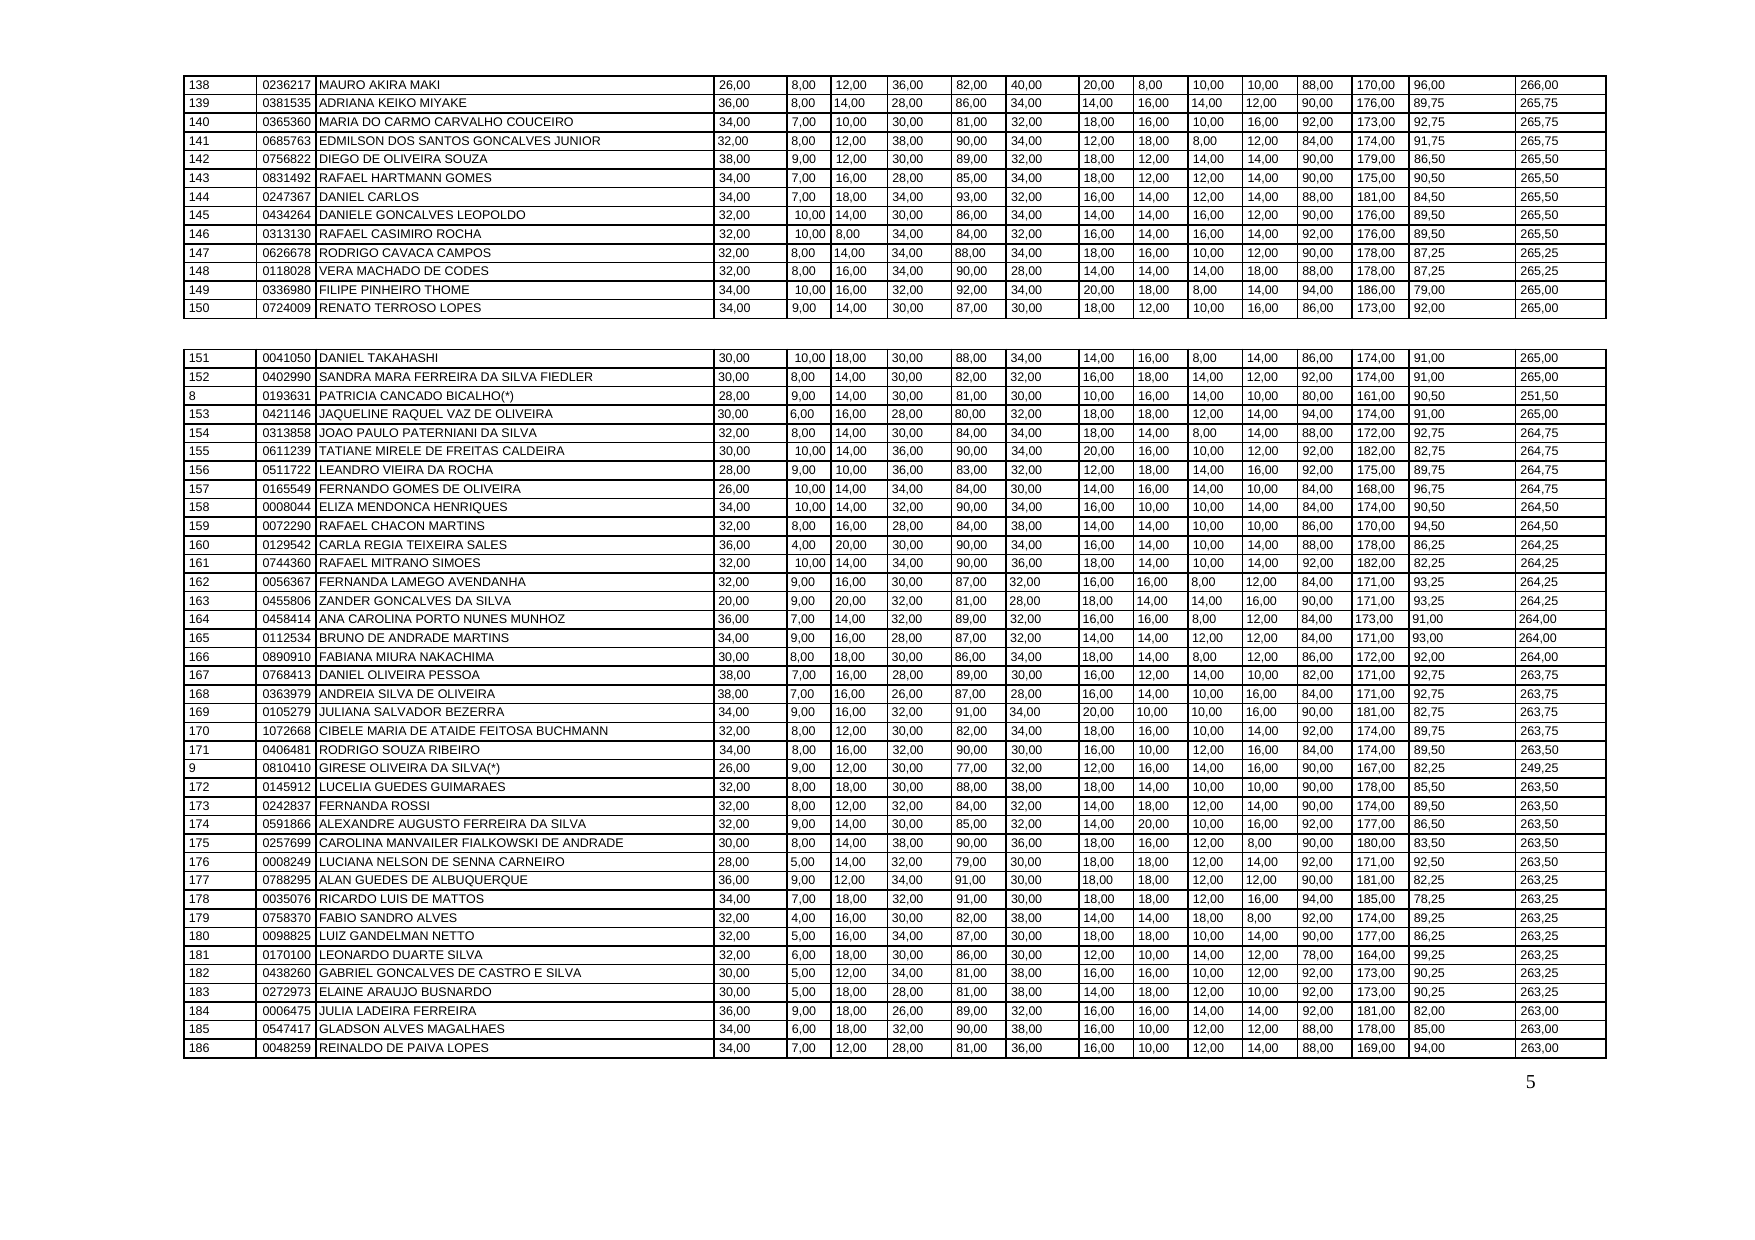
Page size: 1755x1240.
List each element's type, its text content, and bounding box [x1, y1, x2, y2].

table_cell LUCIANA NELSON DE SENNA CARNEIRO [317, 853, 713, 871]
table_cell 14,00 [832, 481, 887, 498]
table_cell 91,00 [952, 704, 1005, 721]
table_cell 0056367 [257, 574, 315, 591]
table_cell 173,00 [1353, 611, 1408, 628]
table_cell 30,00 [888, 207, 951, 224]
table_cell 92,75 [1410, 686, 1515, 703]
table_cell 34,00 [715, 630, 786, 647]
table_cell 34,00 [715, 282, 786, 299]
table_cell 28,00 [888, 984, 951, 1001]
table_cell 264,50 [1516, 499, 1605, 516]
table_cell 186,00 [1353, 282, 1408, 299]
table_cell 16,00 [1134, 443, 1187, 460]
table_cell 94,00 [1298, 406, 1351, 423]
table_cell 16,00 [832, 686, 887, 703]
table_cell 14,00 [832, 300, 887, 317]
table_cell 26,00 [888, 686, 951, 703]
table_cell 92,00 [1298, 114, 1351, 131]
table_cell 99,25 [1410, 947, 1515, 964]
table_cell 28,00 [715, 387, 786, 404]
table_cell 172,00 [1353, 648, 1408, 665]
table_cell 16,00 [1080, 667, 1133, 684]
table_cell 179 [185, 910, 255, 926]
table_cell 8,00 [788, 835, 830, 852]
table_cell 0458414 [257, 611, 315, 628]
table_cell 34,00 [715, 188, 786, 206]
table_cell 0438260 [257, 965, 315, 982]
table_cell 185,00 [1353, 891, 1408, 908]
table_cell 174,00 [1353, 798, 1408, 814]
table_cell 8,00 [1134, 77, 1187, 94]
table_cell 16,00 [1134, 95, 1187, 112]
table_cell 34,00 [1007, 95, 1078, 112]
table_cell 30,00 [1007, 387, 1078, 404]
table_cell 82,00 [952, 77, 1005, 94]
table_cell 249,25 [1516, 760, 1605, 777]
table_cell 9,00 [788, 462, 830, 479]
table_cell 38,00 [1007, 1021, 1078, 1038]
table_cell 12,00 [1080, 947, 1133, 964]
table_cell ZANDER GONCALVES DA SILVA [317, 592, 713, 609]
table_cell 12,00 [1243, 95, 1297, 112]
table_cell 145 [185, 207, 256, 224]
table_cell 38,00 [715, 667, 786, 684]
table_cell 16,00 [1243, 816, 1297, 833]
table_cell 34,00 [888, 188, 951, 206]
table_cell 174,00 [1353, 133, 1408, 149]
table_cell 12,00 [832, 1040, 887, 1057]
table_cell 0768413 [257, 667, 315, 684]
table_cell 79,00 [1410, 282, 1515, 299]
table_cell 32,00 [715, 425, 786, 442]
table_cell 32,00 [715, 723, 786, 740]
table_cell 0402990 [257, 369, 315, 386]
table_cell 96,00 [1410, 77, 1515, 94]
table_cell 92,00 [1298, 462, 1351, 479]
table_cell 10,00 [1189, 686, 1242, 703]
table_cell 170,00 [1353, 518, 1408, 535]
table_cell 12,00 [1243, 574, 1297, 591]
table_cell 30,00 [888, 369, 951, 386]
table_cell BRUNO DE ANDRADE MARTINS [317, 630, 713, 647]
table_cell 8,00 [1189, 425, 1242, 442]
table_cell 18,00 [1189, 910, 1242, 926]
table_cell 10,00 [1243, 518, 1297, 535]
table_cell 14,00 [1189, 760, 1242, 777]
table_cell 88,00 [1298, 1040, 1351, 1057]
table_cell 30,00 [1007, 300, 1078, 317]
table_cell 265,25 [1516, 245, 1605, 261]
table_cell 36,00 [715, 95, 786, 112]
table_cell 89,00 [952, 1003, 1005, 1020]
table_cell 81,00 [952, 1040, 1005, 1057]
table_cell 263,25 [1516, 947, 1605, 964]
table_cell 34,00 [1007, 704, 1078, 721]
table_cell 264,25 [1516, 555, 1605, 572]
table_cell 32,00 [1007, 574, 1078, 591]
table_cell ANDREIA SILVA DE OLIVEIRA [317, 686, 713, 703]
table_cell 5,00 [788, 853, 830, 871]
table_cell 30,00 [715, 369, 786, 386]
table_cell 36,00 [715, 872, 786, 889]
table_cell 36,00 [715, 537, 786, 553]
table_cell 30,00 [1007, 891, 1078, 908]
table_cell 171,00 [1353, 592, 1408, 609]
table_cell 32,00 [1007, 760, 1078, 777]
table_cell 16,00 [1134, 481, 1187, 498]
table_cell 164 [185, 611, 255, 628]
table_cell 174 [185, 816, 255, 833]
table_cell 251,50 [1516, 387, 1605, 404]
table_cell 18,00 [1080, 723, 1133, 740]
table_cell 32,00 [715, 910, 786, 926]
table_cell 18,00 [1134, 133, 1187, 149]
table_cell 34,00 [1007, 537, 1078, 553]
table_cell 185 [185, 1021, 255, 1038]
table_cell 16,00 [1243, 114, 1297, 131]
table_cell 16,00 [1243, 704, 1297, 721]
table_cell 10,00 [788, 226, 830, 243]
table_cell 0006475 [257, 1003, 315, 1020]
table_cell 84,00 [1298, 481, 1351, 498]
table_cell 85,00 [1410, 1021, 1515, 1038]
table_cell 32,00 [888, 742, 951, 759]
table_cell 28,00 [888, 518, 951, 535]
table_cell 90,00 [952, 443, 1005, 460]
table_cell 0455806 [257, 592, 315, 609]
table_cell 16,00 [1134, 760, 1187, 777]
table_header DANIEL TAKAHASHI [317, 350, 713, 367]
table_cell 34,00 [715, 742, 786, 759]
table_cell 170 [185, 723, 255, 740]
table_cell 16,00 [1243, 891, 1297, 908]
table_cell 92,00 [1298, 443, 1351, 460]
table_cell 166 [185, 648, 255, 665]
table_cell 10,00 [1189, 114, 1242, 131]
table_cell 20,00 [1080, 77, 1133, 94]
table_cell 16,00 [832, 910, 887, 926]
table_cell 183 [185, 984, 255, 1001]
table_cell 14,00 [832, 499, 887, 516]
table_cell 16,00 [1134, 245, 1187, 261]
table_cell 18,00 [1134, 872, 1187, 889]
table_cell 16,00 [1080, 188, 1133, 206]
table_cell 10,00 [1134, 742, 1187, 759]
table_cell 7,00 [788, 611, 830, 628]
table_cell 32,00 [1007, 226, 1078, 243]
table_cell 153 [185, 406, 255, 423]
table_cell 83,50 [1410, 835, 1515, 852]
table_cell 84,00 [952, 425, 1005, 442]
table_cell 34,00 [888, 965, 951, 982]
table_cell RENATO TERROSO LOPES [317, 300, 713, 317]
table_cell 175,00 [1353, 462, 1408, 479]
table_cell 82,25 [1410, 555, 1515, 572]
table_cell FERNANDA ROSSI [317, 798, 713, 814]
table_cell 92,00 [1410, 300, 1515, 317]
table_cell 144 [185, 188, 256, 206]
table_cell 16,00 [1080, 226, 1133, 243]
table_cell 10,00 [1134, 1040, 1187, 1057]
table_cell PATRICIA CANCADO BICALHO(*) [317, 387, 713, 404]
table_cell 16,00 [1243, 686, 1297, 703]
table_cell 16,00 [1243, 592, 1297, 609]
table_cell 12,00 [1134, 300, 1187, 317]
table_cell 157 [185, 481, 255, 498]
table_cell 34,00 [715, 1040, 786, 1057]
table_cell LUIZ GANDELMAN NETTO [317, 928, 713, 945]
table_cell 26,00 [715, 77, 786, 94]
table_cell 88,00 [1298, 425, 1351, 442]
table_cell 34,00 [715, 499, 786, 516]
table_cell 178 [185, 891, 255, 908]
table_cell 18,00 [832, 1021, 887, 1038]
table_header 151 [185, 350, 255, 367]
table_cell LEANDRO VIEIRA DA ROCHA [317, 462, 713, 479]
table_cell 176 [185, 853, 255, 871]
table_cell 10,00 [1243, 984, 1297, 1001]
table_cell 18,00 [1080, 648, 1133, 665]
table_cell 8,00 [788, 95, 830, 112]
table_cell 82,00 [952, 723, 1005, 740]
table_cell 263,25 [1516, 965, 1605, 982]
table_cell 16,00 [1189, 226, 1242, 243]
table_cell 263,75 [1516, 723, 1605, 740]
table_cell 174,00 [1353, 406, 1408, 423]
table_cell 10,00 [1080, 387, 1133, 404]
table_cell 18,00 [1080, 114, 1133, 131]
table_cell 90,25 [1410, 984, 1515, 1001]
table_cell 87,25 [1410, 245, 1515, 261]
table_cell 8,00 [1189, 133, 1242, 149]
table_cell GIRESE OLIVEIRA DA SILVA(*) [317, 760, 713, 777]
table_cell 14,00 [832, 245, 887, 261]
table_cell RAFAEL CASIMIRO ROCHA [317, 226, 713, 243]
table_cell 84,00 [1298, 133, 1351, 149]
table_cell 32,00 [715, 816, 786, 833]
table_cell 8,00 [788, 648, 830, 665]
table_cell 10,00 [832, 114, 887, 131]
table_cell 30,00 [715, 835, 786, 852]
table_cell 36,00 [1007, 1040, 1078, 1057]
table_cell 175 [185, 835, 255, 852]
table_cell 14,00 [1189, 462, 1242, 479]
table_cell 10,00 [1189, 537, 1242, 553]
table_cell 20,00 [1080, 704, 1133, 721]
table_cell 32,00 [1007, 798, 1078, 814]
table_cell 16,00 [1134, 114, 1187, 131]
table_cell 10,00 [1243, 481, 1297, 498]
table_cell 18,00 [832, 648, 887, 665]
table_cell 16,00 [1243, 300, 1297, 317]
table_cell 4,00 [788, 910, 830, 926]
table_header 91,00 [1410, 350, 1515, 367]
table_cell 14,00 [1243, 1040, 1297, 1057]
table_cell 30,00 [1007, 742, 1078, 759]
table_cell 16,00 [832, 170, 887, 187]
table_cell 8,00 [788, 133, 830, 149]
table_cell 10,00 [1189, 518, 1242, 535]
table_cell 16,00 [1080, 1021, 1133, 1038]
table_cell 34,00 [715, 704, 786, 721]
table_header 14,00 [1243, 350, 1297, 367]
table_cell 12,00 [1134, 151, 1187, 168]
table_cell 32,00 [888, 499, 951, 516]
table_cell 172,00 [1353, 425, 1408, 442]
table_cell 94,00 [1298, 891, 1351, 908]
table_cell 38,00 [1007, 779, 1078, 796]
table_cell 28,00 [1007, 592, 1078, 609]
table_cell 16,00 [1243, 760, 1297, 777]
table_cell 264,25 [1516, 574, 1605, 591]
table_cell 174,00 [1353, 369, 1408, 386]
table_cell 28,00 [888, 667, 951, 684]
table_cell 6,00 [788, 947, 830, 964]
table_cell 180,00 [1353, 835, 1408, 852]
table_cell 10,00 [788, 282, 830, 299]
table_cell 161 [185, 555, 255, 572]
table_cell JULIA LADEIRA FERREIRA [317, 1003, 713, 1020]
table_cell 10,00 [1134, 704, 1187, 721]
table_cell CAROLINA MANVAILER FIALKOWSKI DE ANDRADE [317, 835, 713, 852]
table_cell 92,00 [1298, 1003, 1351, 1020]
table_cell 176,00 [1353, 226, 1408, 243]
table_cell 14,00 [1080, 207, 1133, 224]
table_cell 34,00 [888, 555, 951, 572]
table_cell 265,00 [1516, 369, 1605, 386]
table_cell 8,00 [788, 77, 830, 94]
table_cell 0257699 [257, 835, 315, 852]
table_cell 85,00 [952, 170, 1005, 187]
table_cell 34,00 [1007, 648, 1078, 665]
table_cell 263,50 [1516, 835, 1605, 852]
table_cell 14,00 [1243, 853, 1297, 871]
table_cell 30,00 [715, 443, 786, 460]
table_cell 7,00 [788, 686, 830, 703]
table_cell 32,00 [888, 592, 951, 609]
table_cell 14,00 [1243, 499, 1297, 516]
table_cell 152 [185, 369, 255, 386]
table_cell 16,00 [1080, 499, 1133, 516]
table_header 265,00 [1516, 350, 1605, 367]
table_cell 5,00 [788, 965, 830, 982]
table_cell 18,00 [832, 891, 887, 908]
table_cell 265,50 [1516, 170, 1605, 187]
table_cell 148 [185, 263, 256, 280]
table_cell 0547417 [257, 1021, 315, 1038]
table_cell 38,00 [888, 133, 951, 149]
table_cell 10,00 [788, 555, 830, 572]
table_cell 18,00 [1080, 891, 1133, 908]
table_cell 12,00 [832, 965, 887, 982]
table_cell 263,50 [1516, 779, 1605, 796]
table_cell 86,00 [1298, 518, 1351, 535]
table_cell 8,00 [788, 518, 830, 535]
table_cell 30,00 [888, 574, 951, 591]
table_cell JOAO PAULO PATERNIANI DA SILVA [317, 425, 713, 442]
table_cell 174,00 [1353, 742, 1408, 759]
table_cell 94,00 [1410, 1040, 1515, 1057]
table_cell RAFAEL MITRANO SIMOES [317, 555, 713, 572]
table_cell 8,00 [1243, 910, 1297, 926]
table_cell 81,00 [952, 592, 1005, 609]
table_cell 10,00 [1189, 965, 1242, 982]
table_cell 14,00 [1243, 188, 1297, 206]
table_cell 89,50 [1410, 742, 1515, 759]
table_cell 89,00 [952, 151, 1005, 168]
table_cell 32,00 [715, 798, 786, 814]
table_cell 30,00 [1007, 928, 1078, 945]
table_cell 10,00 [1134, 947, 1187, 964]
table_cell 10,00 [1189, 77, 1242, 94]
table_cell 32,00 [715, 779, 786, 796]
table_cell 30,00 [715, 648, 786, 665]
table_cell 171,00 [1353, 574, 1408, 591]
table_cell 30,00 [888, 537, 951, 553]
table_cell 0758370 [257, 910, 315, 926]
table_cell 16,00 [1134, 965, 1187, 982]
table_cell 90,00 [1298, 592, 1351, 609]
table_cell 14,00 [1134, 910, 1187, 926]
table_cell 14,00 [832, 555, 887, 572]
table_cell 38,00 [1007, 965, 1078, 982]
table_cell 10,00 [788, 499, 830, 516]
table_cell DANIEL OLIVEIRA PESSOA [317, 667, 713, 684]
table_cell 0008249 [257, 853, 315, 871]
table_cell 8,00 [788, 369, 830, 386]
table_cell 86,00 [952, 207, 1005, 224]
table_cell 32,00 [1007, 611, 1078, 628]
table_cell 34,00 [1007, 207, 1078, 224]
table_cell 263,50 [1516, 816, 1605, 833]
table_header 18,00 [832, 350, 887, 367]
table_cell 14,00 [1189, 1003, 1242, 1020]
table_cell 28,00 [888, 406, 951, 423]
table_cell 181,00 [1353, 704, 1408, 721]
table_cell 92,75 [1410, 425, 1515, 442]
table_cell 0313130 [257, 226, 315, 243]
table_cell 0193631 [257, 387, 315, 404]
table_cell 32,00 [715, 133, 786, 149]
table_cell 90,00 [1298, 779, 1351, 796]
table_cell 18,00 [1080, 555, 1133, 572]
table_cell 8,00 [788, 245, 830, 261]
table_cell 265,50 [1516, 151, 1605, 168]
table_cell 167,00 [1353, 760, 1408, 777]
table_cell 178,00 [1353, 537, 1408, 553]
table_cell DANIEL CARLOS [317, 188, 713, 206]
table_header 10,00 [788, 350, 830, 367]
table_cell 78,25 [1410, 891, 1515, 908]
table_cell 265,75 [1516, 95, 1605, 112]
table_cell 173,00 [1353, 984, 1408, 1001]
table_cell 10,00 [1189, 245, 1242, 261]
table_cell 34,00 [1007, 133, 1078, 149]
table_cell 30,00 [888, 910, 951, 926]
table_cell 265,25 [1516, 263, 1605, 280]
table_cell 91,00 [1410, 369, 1515, 386]
table_cell 18,00 [1080, 592, 1133, 609]
table_cell SANDRA MARA FERREIRA DA SILVA FIEDLER [317, 369, 713, 386]
table_cell 8,00 [788, 779, 830, 796]
table_cell 84,00 [1298, 499, 1351, 516]
table_cell 263,25 [1516, 928, 1605, 945]
table_cell 77,00 [952, 760, 1005, 777]
table_cell 14,00 [1134, 779, 1187, 796]
table_cell 263,25 [1516, 910, 1605, 926]
table_cell 18,00 [1134, 928, 1187, 945]
table_cell 16,00 [1189, 207, 1242, 224]
table_cell 34,00 [1007, 170, 1078, 187]
table_cell 34,00 [1007, 282, 1078, 299]
table_cell 12,00 [1189, 742, 1242, 759]
table_cell EDMILSON DOS SANTOS GONCALVES JUNIOR [317, 133, 713, 149]
table_cell 0336980 [257, 282, 315, 299]
table_cell 4,00 [788, 537, 830, 553]
table_cell 90,00 [1298, 835, 1351, 852]
table_cell 14,00 [1243, 170, 1297, 187]
table_cell 10,00 [788, 443, 830, 460]
table_cell 180 [185, 928, 255, 945]
table_cell 173 [185, 798, 255, 814]
table_cell 87,00 [952, 574, 1005, 591]
table_cell 32,00 [1007, 816, 1078, 833]
table_cell 30,00 [888, 816, 951, 833]
table_cell 9,00 [788, 300, 830, 317]
table_cell 142 [185, 151, 256, 168]
table_cell 12,00 [1080, 760, 1133, 777]
table_cell 8,00 [832, 226, 887, 243]
table_cell 92,00 [1298, 555, 1351, 572]
table_cell 87,00 [952, 300, 1005, 317]
table_cell 179,00 [1353, 151, 1408, 168]
table_cell 32,00 [1007, 369, 1078, 386]
table_cell 147 [185, 245, 256, 261]
table_cell 265,50 [1516, 188, 1605, 206]
table_cell FABIANA MIURA NAKACHIMA [317, 648, 713, 665]
table_cell 89,00 [952, 667, 1005, 684]
table_cell 30,00 [888, 779, 951, 796]
table_cell 82,00 [1298, 667, 1351, 684]
table_cell 168 [185, 686, 255, 703]
table_cell 14,00 [1134, 630, 1187, 647]
table_cell 18,00 [1080, 151, 1133, 168]
table_cell 18,00 [832, 779, 887, 796]
table_cell 18,00 [1080, 835, 1133, 852]
table_cell 32,00 [1007, 406, 1078, 423]
table_cell 32,00 [1007, 188, 1078, 206]
table_cell 0365360 [257, 114, 315, 131]
table_cell 6,00 [788, 406, 830, 423]
table_cell 90,00 [1298, 245, 1351, 261]
table_cell 12,00 [832, 872, 887, 889]
table_cell 14,00 [832, 853, 887, 871]
table_cell 16,00 [1080, 742, 1133, 759]
table_cell 92,00 [1298, 910, 1351, 926]
table_cell 12,00 [1243, 947, 1297, 964]
table_cell 90,00 [1298, 704, 1351, 721]
table_cell 28,00 [715, 853, 786, 871]
table_cell JULIANA SALVADOR BEZERRA [317, 704, 713, 721]
table_cell 8,00 [788, 263, 830, 280]
table_cell FILIPE PINHEIRO THOME [317, 282, 713, 299]
table_cell 0105279 [257, 704, 315, 721]
table_cell 14,00 [832, 443, 887, 460]
table_cell 138 [185, 77, 256, 94]
table_cell 16,00 [832, 630, 887, 647]
table_cell 14,00 [1243, 226, 1297, 243]
table_cell 89,50 [1410, 207, 1515, 224]
table_cell 263,75 [1516, 704, 1605, 721]
table_cell 94,50 [1410, 518, 1515, 535]
table_cell 30,00 [715, 965, 786, 982]
table_cell ELIZA MENDONCA HENRIQUES [317, 499, 713, 516]
table_cell 186 [185, 1040, 255, 1057]
table_cell 90,50 [1410, 499, 1515, 516]
table_cell 0685763 [257, 133, 315, 149]
table_cell 16,00 [832, 263, 887, 280]
table_cell 30,00 [888, 947, 951, 964]
table_cell 8,00 [788, 742, 830, 759]
table_cell 0406481 [257, 742, 315, 759]
table_cell 18,00 [1080, 170, 1133, 187]
table_cell 14,00 [1243, 928, 1297, 945]
table_cell 0434264 [257, 207, 315, 224]
table_cell 16,00 [1134, 574, 1187, 591]
table_cell 8,00 [1189, 648, 1242, 665]
table_cell 9,00 [788, 1003, 830, 1020]
table_cell 12,00 [832, 77, 887, 94]
table_cell 12,00 [1189, 798, 1242, 814]
table_cell 89,50 [1410, 226, 1515, 243]
table_cell 26,00 [715, 760, 786, 777]
table_cell 32,00 [715, 555, 786, 572]
table_cell 176,00 [1353, 95, 1408, 112]
table_cell 16,00 [1243, 462, 1297, 479]
table_cell 266,00 [1516, 77, 1605, 94]
table_cell 0098825 [257, 928, 315, 945]
table_cell RODRIGO SOUZA RIBEIRO [317, 742, 713, 759]
table_cell 16,00 [1080, 965, 1133, 982]
table_cell 79,00 [952, 853, 1005, 871]
table_header 174,00 [1353, 350, 1408, 367]
table_cell 173,00 [1353, 114, 1408, 131]
table_cell 14,00 [1080, 984, 1133, 1001]
table_cell 86,00 [952, 947, 1005, 964]
table_cell 34,00 [1007, 245, 1078, 261]
table_cell 14,00 [1134, 648, 1187, 665]
table_cell 82,25 [1410, 872, 1515, 889]
table_cell 89,75 [1410, 462, 1515, 479]
table_cell 14,00 [832, 387, 887, 404]
table_cell 5,00 [788, 984, 830, 1001]
table_cell 10,00 [1189, 555, 1242, 572]
table_cell 90,00 [952, 742, 1005, 759]
table_cell 264,00 [1516, 630, 1605, 647]
table_cell 12,00 [832, 151, 887, 168]
table_cell 18,00 [832, 984, 887, 1001]
table_cell 36,00 [888, 77, 951, 94]
table_cell 34,00 [1007, 443, 1078, 460]
table_cell 184 [185, 1003, 255, 1020]
table_cell 85,00 [952, 816, 1005, 833]
table_cell 87,25 [1410, 263, 1515, 280]
table_cell 34,00 [888, 245, 951, 261]
table_cell 32,00 [1007, 151, 1078, 168]
table_cell 38,00 [1007, 910, 1078, 926]
table_cell 34,00 [888, 872, 951, 889]
table_cell 90,25 [1410, 965, 1515, 982]
table_cell 91,00 [1410, 611, 1515, 628]
table_cell 12,00 [1134, 667, 1187, 684]
table_cell 34,00 [888, 481, 951, 498]
table_cell 14,00 [832, 425, 887, 442]
table_cell 93,00 [1410, 630, 1515, 647]
table_cell 14,00 [1189, 667, 1242, 684]
table_cell 8,00 [1189, 611, 1242, 628]
table_cell 18,00 [832, 947, 887, 964]
table_cell 86,25 [1410, 537, 1515, 553]
table_cell 264,75 [1516, 481, 1605, 498]
table_cell 10,00 [1243, 779, 1297, 796]
table_cell 84,00 [952, 518, 1005, 535]
table_cell 171,00 [1353, 853, 1408, 871]
table_cell 163 [185, 592, 255, 609]
table_cell 90,00 [952, 835, 1005, 852]
table_cell 12,00 [1243, 1021, 1297, 1038]
table_cell 94,00 [1298, 282, 1351, 299]
table_cell 167 [185, 667, 255, 684]
table_cell 0890910 [257, 648, 315, 665]
table_cell 171,00 [1353, 630, 1408, 647]
table_cell 12,00 [1243, 443, 1297, 460]
table_cell 18,00 [832, 1003, 887, 1020]
table_cell 82,75 [1410, 704, 1515, 721]
table_cell 84,50 [1410, 188, 1515, 206]
table_cell 32,00 [888, 853, 951, 871]
table_cell 161,00 [1353, 387, 1408, 404]
table_cell 171 [185, 742, 255, 759]
table_cell 10,00 [788, 207, 830, 224]
table_cell 140 [185, 114, 256, 131]
table_cell 265,50 [1516, 226, 1605, 243]
table_cell 9,00 [788, 760, 830, 777]
table_cell 174,00 [1353, 723, 1408, 740]
table_cell 30,00 [888, 387, 951, 404]
table_cell 263,00 [1516, 1040, 1605, 1057]
table_cell 82,00 [952, 910, 1005, 926]
table_cell 170,00 [1353, 77, 1408, 94]
table_cell 155 [185, 443, 255, 460]
table_cell 90,50 [1410, 170, 1515, 187]
table_cell 30,00 [715, 406, 786, 423]
table_cell 30,00 [1007, 481, 1078, 498]
table_cell 18,00 [1080, 779, 1133, 796]
table_cell 89,25 [1410, 910, 1515, 926]
table_cell 38,00 [715, 686, 786, 703]
table_cell 0511722 [257, 462, 315, 479]
table_cell 14,00 [1243, 537, 1297, 553]
table_cell 84,00 [1298, 686, 1351, 703]
table_cell 34,00 [888, 928, 951, 945]
table_cell MARIA DO CARMO CARVALHO COUCEIRO [317, 114, 713, 131]
table_cell 14,00 [1134, 425, 1187, 442]
table_cell 20,00 [715, 592, 786, 609]
table_cell 14,00 [1080, 263, 1133, 280]
table_cell 8,00 [788, 723, 830, 740]
table_cell RODRIGO CAVACA CAMPOS [317, 245, 713, 261]
table_cell 36,00 [715, 1003, 786, 1020]
table_cell 7,00 [788, 891, 830, 908]
table_cell 90,00 [952, 499, 1005, 516]
table_cell 34,00 [715, 114, 786, 131]
table_cell 263,25 [1516, 891, 1605, 908]
table_cell 16,00 [1243, 742, 1297, 759]
table_cell 30,00 [1007, 947, 1078, 964]
table_cell 84,00 [952, 798, 1005, 814]
table_cell 90,00 [1298, 798, 1351, 814]
table_cell 264,00 [1516, 611, 1605, 628]
table_cell 81,00 [952, 984, 1005, 1001]
table_cell 20,00 [1080, 282, 1133, 299]
table_cell 10,00 [788, 481, 830, 498]
table_cell 18,00 [1134, 462, 1187, 479]
table_cell 12,00 [1189, 835, 1242, 852]
table_cell 14,00 [1243, 798, 1297, 814]
table_cell 0381535 [257, 95, 315, 112]
table_cell 28,00 [715, 462, 786, 479]
table_cell 34,00 [715, 170, 786, 187]
table_cell 16,00 [832, 282, 887, 299]
table_cell 178,00 [1353, 263, 1408, 280]
table_cell 181 [185, 947, 255, 964]
table_cell 0421146 [257, 406, 315, 423]
table_cell 16,00 [832, 928, 887, 945]
table_cell ALAN GUEDES DE ALBUQUERQUE [317, 872, 713, 889]
table_cell 263,25 [1516, 872, 1605, 889]
table_cell 82,25 [1410, 760, 1515, 777]
table_cell 34,00 [715, 1021, 786, 1038]
table_cell 181,00 [1353, 188, 1408, 206]
table_cell 14,00 [1243, 723, 1297, 740]
table_cell 263,75 [1516, 686, 1605, 703]
table_cell 150 [185, 300, 256, 317]
table_cell 93,25 [1410, 592, 1515, 609]
table_cell 10,00 [1189, 499, 1242, 516]
table_cell 91,75 [1410, 133, 1515, 149]
table_cell 32,00 [1007, 114, 1078, 131]
table_cell 84,00 [1298, 611, 1351, 628]
table_cell 0591866 [257, 816, 315, 833]
table_cell 156 [185, 462, 255, 479]
table_cell 14,00 [1189, 947, 1242, 964]
table_cell 14,00 [1243, 1003, 1297, 1020]
table_cell 264,25 [1516, 537, 1605, 553]
table_cell 16,00 [1080, 611, 1133, 628]
table_cell 86,00 [952, 95, 1005, 112]
table_cell 83,00 [952, 462, 1005, 479]
table_cell 149 [185, 282, 256, 299]
table_cell 8,00 [788, 798, 830, 814]
table_cell 12,00 [1243, 648, 1297, 665]
table_cell FERNANDO GOMES DE OLIVEIRA [317, 481, 713, 498]
table_cell 92,00 [952, 282, 1005, 299]
table_cell 10,00 [1189, 928, 1242, 945]
table_cell 9,00 [788, 816, 830, 833]
table_cell 181,00 [1353, 1003, 1408, 1020]
table_cell 34,00 [715, 891, 786, 908]
table_cell 9 [185, 760, 255, 777]
table_cell 36,00 [1007, 835, 1078, 852]
table_cell 90,00 [952, 263, 1005, 280]
table_cell 92,00 [1298, 965, 1351, 982]
table_header 34,00 [1007, 350, 1078, 367]
table_cell 40,00 [1007, 77, 1078, 94]
table_cell 14,00 [1134, 555, 1187, 572]
table_cell 265,75 [1516, 133, 1605, 149]
table_cell 92,75 [1410, 114, 1515, 131]
table_cell 172 [185, 779, 255, 796]
table_cell REINALDO DE PAIVA LOPES [317, 1040, 713, 1057]
table_cell 7,00 [788, 667, 830, 684]
table_cell 92,75 [1410, 667, 1515, 684]
table_cell 14,00 [1080, 95, 1133, 112]
table_cell 12,00 [1189, 984, 1242, 1001]
table_cell 10,00 [1189, 816, 1242, 833]
table_cell 90,00 [952, 133, 1005, 149]
table_cell 181,00 [1353, 872, 1408, 889]
table_cell 14,00 [1080, 630, 1133, 647]
table_cell 18,00 [1134, 369, 1187, 386]
table_cell RAFAEL CHACON MARTINS [317, 518, 713, 535]
table_cell 32,00 [715, 518, 786, 535]
table_cell 88,00 [952, 779, 1005, 796]
table_cell 12,00 [1189, 853, 1242, 871]
table_cell 10,00 [1134, 499, 1187, 516]
table_cell 88,00 [1298, 77, 1351, 94]
table_cell 12,00 [1189, 1021, 1242, 1038]
table_cell 0626678 [257, 245, 315, 261]
table_cell 8,00 [1189, 282, 1242, 299]
table_cell 6,00 [788, 1021, 830, 1038]
table_cell 263,25 [1516, 984, 1605, 1001]
table_cell 32,00 [715, 928, 786, 945]
table_cell 16,00 [1134, 723, 1187, 740]
table_cell 7,00 [788, 114, 830, 131]
table_cell 91,00 [1410, 406, 1515, 423]
table_cell 265,00 [1516, 406, 1605, 423]
table_cell 14,00 [1189, 481, 1242, 498]
table_cell 16,00 [1080, 369, 1133, 386]
table_cell 9,00 [788, 151, 830, 168]
table_cell 84,00 [952, 481, 1005, 498]
table_cell 9,00 [788, 387, 830, 404]
table_cell 264,75 [1516, 462, 1605, 479]
table_cell LEONARDO DUARTE SILVA [317, 947, 713, 964]
table_cell 38,00 [1007, 518, 1078, 535]
table_cell 0363979 [257, 686, 315, 703]
table_cell 0313858 [257, 425, 315, 442]
table_cell 18,00 [1134, 891, 1187, 908]
table_cell 18,00 [1134, 406, 1187, 423]
table_cell 14,00 [1134, 188, 1187, 206]
table_cell 1072668 [257, 723, 315, 740]
table_cell 12,00 [1243, 872, 1297, 889]
table_cell 91,00 [952, 872, 1005, 889]
table_cell 84,00 [1298, 574, 1351, 591]
table_cell GLADSON ALVES MAGALHAES [317, 1021, 713, 1038]
table_cell 14,00 [1080, 518, 1133, 535]
table_cell 38,00 [715, 151, 786, 168]
table_cell ALEXANDRE AUGUSTO FERREIRA DA SILVA [317, 816, 713, 833]
table_cell 18,00 [1080, 872, 1133, 889]
table_cell 84,00 [1298, 630, 1351, 647]
table_cell FERNANDA LAMEGO AVENDANHA [317, 574, 713, 591]
table_cell 20,00 [1080, 443, 1133, 460]
table_cell 169 [185, 704, 255, 721]
table_cell 0129542 [257, 537, 315, 553]
table_cell MAURO AKIRA MAKI [317, 77, 713, 94]
table_cell 182,00 [1353, 443, 1408, 460]
table_cell 93,25 [1410, 574, 1515, 591]
table_cell 92,00 [1298, 816, 1351, 833]
table_cell 265,75 [1516, 114, 1605, 131]
table_cell 87,00 [952, 686, 1005, 703]
table_cell 30,00 [1007, 872, 1078, 889]
table_cell 169,00 [1353, 1040, 1408, 1057]
table_cell 14,00 [832, 207, 887, 224]
table_cell 14,00 [1134, 592, 1187, 609]
table_cell 12,00 [1189, 630, 1242, 647]
table_cell 32,00 [1007, 630, 1078, 647]
table_cell 0247367 [257, 188, 315, 206]
table_cell 34,00 [1007, 499, 1078, 516]
table_cell 88,00 [1298, 537, 1351, 553]
table_cell 10,00 [1189, 300, 1242, 317]
table_cell 0165549 [257, 481, 315, 498]
table_cell 86,00 [1298, 300, 1351, 317]
table_cell 28,00 [1007, 686, 1078, 703]
table_cell 177,00 [1353, 816, 1408, 833]
table_cell 175,00 [1353, 170, 1408, 187]
table_cell ANA CAROLINA PORTO NUNES MUNHOZ [317, 611, 713, 628]
table_cell 90,00 [952, 1021, 1005, 1038]
table_cell 0008044 [257, 499, 315, 516]
table_cell 90,00 [1298, 151, 1351, 168]
table_header 30,00 [715, 350, 786, 367]
table_cell 88,00 [1298, 188, 1351, 206]
table_cell 30,00 [715, 984, 786, 1001]
table_cell 16,00 [1134, 835, 1187, 852]
table_cell 12,00 [1080, 462, 1133, 479]
table_cell 14,00 [1080, 910, 1133, 926]
table_cell 160 [185, 537, 255, 553]
table_cell 265,50 [1516, 207, 1605, 224]
table_cell 18,00 [1134, 282, 1187, 299]
table_cell 30,00 [888, 723, 951, 740]
table_cell 263,00 [1516, 1021, 1605, 1038]
table_cell 89,75 [1410, 723, 1515, 740]
table_cell 0145912 [257, 779, 315, 796]
table_cell 28,00 [888, 170, 951, 187]
table_cell 38,00 [1007, 984, 1078, 1001]
table_cell 20,00 [832, 592, 887, 609]
table_cell DANIELE GONCALVES LEOPOLDO [317, 207, 713, 224]
table_cell 12,00 [1189, 188, 1242, 206]
table_cell 34,00 [888, 263, 951, 280]
table_cell JAQUELINE RAQUEL VAZ DE OLIVEIRA [317, 406, 713, 423]
table_cell ADRIANA KEIKO MIYAKE [317, 95, 713, 112]
table_cell 14,00 [832, 369, 887, 386]
table_cell 182 [185, 965, 255, 982]
table_header 86,00 [1298, 350, 1351, 367]
table_cell 10,00 [832, 462, 887, 479]
table_cell 81,00 [952, 387, 1005, 404]
table_cell 32,00 [715, 263, 786, 280]
table_cell 12,00 [1189, 170, 1242, 187]
table_header 14,00 [1080, 350, 1133, 367]
table_cell 18,00 [1080, 300, 1133, 317]
table_cell 92,00 [1298, 226, 1351, 243]
table_cell 0048259 [257, 1040, 315, 1057]
table_cell 141 [185, 133, 256, 149]
table_cell 10,00 [1243, 77, 1297, 94]
table_cell 96,75 [1410, 481, 1515, 498]
table_cell 16,00 [832, 406, 887, 423]
table_cell 174,00 [1353, 499, 1408, 516]
table_cell 16,00 [1134, 1003, 1187, 1020]
table_cell 32,00 [888, 282, 951, 299]
table_cell 28,00 [888, 95, 951, 112]
table_cell 168,00 [1353, 481, 1408, 498]
table_cell 10,00 [1134, 1021, 1187, 1038]
table_cell 90,00 [1298, 170, 1351, 187]
table_cell 38,00 [888, 835, 951, 852]
table_cell 86,25 [1410, 928, 1515, 945]
table_cell 36,00 [715, 611, 786, 628]
table_cell 14,00 [1243, 282, 1297, 299]
table_cell 89,75 [1410, 95, 1515, 112]
table_cell 7,00 [788, 1040, 830, 1057]
table_cell 16,00 [1080, 1003, 1133, 1020]
table_cell 264,50 [1516, 518, 1605, 535]
table_cell 20,00 [832, 537, 887, 553]
table_cell 18,00 [1080, 406, 1133, 423]
table_cell CIBELE MARIA DE ATAIDE FEITOSA BUCHMANN [317, 723, 713, 740]
table_cell 88,00 [1298, 263, 1351, 280]
table_cell 18,00 [1080, 853, 1133, 871]
table_cell 9,00 [788, 872, 830, 889]
table_cell GABRIEL GONCALVES DE CASTRO E SILVA [317, 965, 713, 982]
table_cell 92,00 [1298, 369, 1351, 386]
table_cell 16,00 [1080, 537, 1133, 553]
table_cell 89,00 [952, 611, 1005, 628]
table_cell 173,00 [1353, 965, 1408, 982]
table_cell RAFAEL HARTMANN GOMES [317, 170, 713, 187]
table_cell 12,00 [1134, 170, 1187, 187]
table_cell 146 [185, 226, 256, 243]
table_cell 16,00 [832, 704, 887, 721]
table_cell 178,00 [1353, 779, 1408, 796]
table_cell 14,00 [832, 95, 887, 112]
table_cell 14,00 [1243, 555, 1297, 572]
table_cell 92,00 [1298, 984, 1351, 1001]
table_cell 34,00 [888, 226, 951, 243]
table_cell 87,00 [952, 630, 1005, 647]
table_cell 90,50 [1410, 387, 1515, 404]
table_cell 30,00 [888, 114, 951, 131]
table_cell 14,00 [1134, 686, 1187, 703]
table_cell 12,00 [1189, 891, 1242, 908]
table_cell 14,00 [832, 611, 887, 628]
table_cell 12,00 [1243, 965, 1297, 982]
table_cell 90,00 [952, 537, 1005, 553]
table_cell 177 [185, 872, 255, 889]
table_cell 90,00 [1298, 95, 1351, 112]
table_cell 263,50 [1516, 798, 1605, 814]
table_cell DIEGO DE OLIVEIRA SOUZA [317, 151, 713, 168]
table_cell 14,00 [1134, 207, 1187, 224]
table_header 88,00 [952, 350, 1005, 367]
table_cell 28,00 [1007, 263, 1078, 280]
table_cell 8,00 [1243, 835, 1297, 852]
table_cell 14,00 [1189, 387, 1242, 404]
table_cell 30,00 [888, 300, 951, 317]
table_cell 12,00 [832, 133, 887, 149]
table_cell 28,00 [888, 630, 951, 647]
table_cell 9,00 [788, 630, 830, 647]
table_cell 32,00 [888, 704, 951, 721]
table_cell 36,00 [888, 443, 951, 460]
table_cell 10,00 [1189, 723, 1242, 740]
table_header 0041050 [257, 350, 315, 367]
table_cell 0272973 [257, 984, 315, 1001]
table_cell 92,50 [1410, 853, 1515, 871]
table_cell 164,00 [1353, 947, 1408, 964]
table_cell 165 [185, 630, 255, 647]
table_cell 12,00 [832, 723, 887, 740]
table_cell 28,00 [888, 1040, 951, 1057]
table_cell 171,00 [1353, 667, 1408, 684]
table_cell TATIANE MIRELE DE FREITAS CALDEIRA [317, 443, 713, 460]
table_cell 18,00 [1080, 928, 1133, 945]
table_cell 143 [185, 170, 256, 187]
table_cell 16,00 [1134, 611, 1187, 628]
table_cell 14,00 [1080, 481, 1133, 498]
table_cell 14,00 [1134, 263, 1187, 280]
table_cell 177,00 [1353, 928, 1408, 945]
table_cell 14,00 [1080, 798, 1133, 814]
table_cell 91,00 [952, 891, 1005, 908]
table_cell 85,50 [1410, 779, 1515, 796]
table_cell 18,00 [832, 188, 887, 206]
table_cell 0035076 [257, 891, 315, 908]
table_header 8,00 [1189, 350, 1242, 367]
table_cell 171,00 [1353, 686, 1408, 703]
table_cell 10,00 [1243, 387, 1297, 404]
table_header 16,00 [1134, 350, 1187, 367]
table_cell 16,00 [1080, 574, 1133, 591]
table_cell 178,00 [1353, 245, 1408, 261]
table_cell 16,00 [1080, 1040, 1133, 1057]
table_cell 34,00 [1007, 723, 1078, 740]
table_cell 32,00 [888, 611, 951, 628]
table_cell 12,00 [1189, 406, 1242, 423]
table_cell 14,00 [1243, 406, 1297, 423]
table_cell 9,00 [788, 574, 830, 591]
table_cell 265,00 [1516, 282, 1605, 299]
table_cell 14,00 [1189, 263, 1242, 280]
table_cell 14,00 [1189, 592, 1242, 609]
table_cell 14,00 [1243, 425, 1297, 442]
table_cell 86,50 [1410, 151, 1515, 168]
table_cell 0170100 [257, 947, 315, 964]
table_cell 154 [185, 425, 255, 442]
table_cell 20,00 [1134, 816, 1187, 833]
table_cell 174,00 [1353, 910, 1408, 926]
table_cell 14,00 [832, 816, 887, 833]
table_cell 32,00 [1007, 462, 1078, 479]
table_cell 162 [185, 574, 255, 591]
table_cell 80,00 [952, 406, 1005, 423]
table_cell 0242837 [257, 798, 315, 814]
table_cell 32,00 [715, 574, 786, 591]
table_cell 10,00 [1189, 779, 1242, 796]
table_cell 14,00 [1134, 537, 1187, 553]
table_cell 32,00 [1007, 1003, 1078, 1020]
table_cell 82,00 [952, 369, 1005, 386]
table_cell 10,00 [1243, 667, 1297, 684]
table_cell 16,00 [832, 742, 887, 759]
table_cell 12,00 [1243, 245, 1297, 261]
table_cell 90,00 [1298, 207, 1351, 224]
table_cell 0611239 [257, 443, 315, 460]
table_cell 30,00 [888, 151, 951, 168]
table_cell 0112534 [257, 630, 315, 647]
table_cell RICARDO LUIS DE MATTOS [317, 891, 713, 908]
table_cell LUCELIA GUEDES GUIMARAES [317, 779, 713, 796]
table_cell 36,00 [1007, 555, 1078, 572]
table_header 30,00 [888, 350, 951, 367]
table_cell ELAINE ARAUJO BUSNARDO [317, 984, 713, 1001]
table_cell 16,00 [1134, 387, 1187, 404]
table_cell 90,00 [1298, 872, 1351, 889]
table_cell 89,50 [1410, 798, 1515, 814]
table_cell 12,00 [1189, 1040, 1242, 1057]
table_cell 81,00 [952, 114, 1005, 131]
table_cell 264,75 [1516, 443, 1605, 460]
table_cell CARLA REGIA TEIXEIRA SALES [317, 537, 713, 553]
table_cell 10,00 [1189, 704, 1242, 721]
table_cell 0072290 [257, 518, 315, 535]
table_cell 263,50 [1516, 742, 1605, 759]
table_cell 32,00 [888, 891, 951, 908]
table_cell 0810410 [257, 760, 315, 777]
table_cell 14,00 [832, 835, 887, 852]
table_cell 90,00 [1298, 760, 1351, 777]
table_cell 12,00 [1243, 369, 1297, 386]
table_cell 30,00 [1007, 667, 1078, 684]
table_cell 14,00 [1189, 95, 1242, 112]
table_cell 26,00 [715, 481, 786, 498]
table_cell 82,75 [1410, 443, 1515, 460]
table_cell 92,00 [1298, 723, 1351, 740]
table_cell 92,00 [1298, 853, 1351, 871]
table_cell 84,00 [952, 226, 1005, 243]
table_cell 18,00 [1243, 263, 1297, 280]
table_cell 32,00 [715, 947, 786, 964]
table_cell 30,00 [888, 760, 951, 777]
table_cell 84,00 [1298, 742, 1351, 759]
table_cell VERA MACHADO DE CODES [317, 263, 713, 280]
table_cell 18,00 [1080, 245, 1133, 261]
table_cell 86,50 [1410, 816, 1515, 833]
table_cell 82,00 [1410, 1003, 1515, 1020]
table_cell 0236217 [257, 77, 315, 94]
table_cell 5,00 [788, 928, 830, 945]
table_cell 0831492 [257, 170, 315, 187]
table_cell 88,00 [1298, 1021, 1351, 1038]
table_cell 34,00 [715, 300, 786, 317]
table_cell 32,00 [715, 226, 786, 243]
table_cell 88,00 [952, 245, 1005, 261]
table_cell 14,00 [1134, 518, 1187, 535]
table_cell 12,00 [1243, 611, 1297, 628]
table_cell 32,00 [715, 207, 786, 224]
table_cell 12,00 [1243, 630, 1297, 647]
table_cell 0744360 [257, 555, 315, 572]
table_cell 8,00 [1189, 574, 1242, 591]
table_cell 26,00 [888, 1003, 951, 1020]
table_cell 139 [185, 95, 256, 112]
table_cell 159 [185, 518, 255, 535]
table_cell FABIO SANDRO ALVES [317, 910, 713, 926]
table_cell 263,00 [1516, 1003, 1605, 1020]
table_cell 78,00 [1298, 947, 1351, 964]
table_cell 16,00 [1080, 686, 1133, 703]
table_cell 87,00 [952, 928, 1005, 945]
table_cell 12,00 [1243, 207, 1297, 224]
table_cell 0756822 [257, 151, 315, 168]
table_cell 0118028 [257, 263, 315, 280]
table_cell 32,00 [715, 245, 786, 261]
table_cell 92,00 [1410, 648, 1515, 665]
table_cell 18,00 [1134, 798, 1187, 814]
table_cell 18,00 [1134, 853, 1187, 871]
table_cell 178,00 [1353, 1021, 1408, 1038]
table_cell 263,75 [1516, 667, 1605, 684]
table_cell 12,00 [832, 798, 887, 814]
table_cell 14,00 [1080, 816, 1133, 833]
table_cell 30,00 [888, 648, 951, 665]
table_cell 264,00 [1516, 648, 1605, 665]
table_cell 30,00 [888, 425, 951, 442]
table_cell 7,00 [788, 188, 830, 206]
table_cell 7,00 [788, 170, 830, 187]
table_cell 18,00 [1080, 425, 1133, 442]
table_cell 8,00 [788, 425, 830, 442]
table_cell 34,00 [1007, 425, 1078, 442]
table_cell 14,00 [1134, 226, 1187, 243]
table_cell 12,00 [1080, 133, 1133, 149]
table_cell 36,00 [888, 462, 951, 479]
table_cell 81,00 [952, 965, 1005, 982]
table_cell 90,00 [1298, 928, 1351, 945]
table_cell 263,50 [1516, 853, 1605, 871]
table_cell 32,00 [888, 1021, 951, 1038]
table_cell 90,00 [952, 555, 1005, 572]
table_cell 264,25 [1516, 592, 1605, 609]
table_cell 16,00 [832, 574, 887, 591]
table_cell 80,00 [1298, 387, 1351, 404]
table_cell 12,00 [832, 760, 887, 777]
table_cell 0788295 [257, 872, 315, 889]
table_cell 10,00 [1189, 443, 1242, 460]
table_cell 18,00 [1134, 984, 1187, 1001]
table_cell 16,00 [832, 667, 887, 684]
table_cell 32,00 [888, 798, 951, 814]
table_cell 86,00 [952, 648, 1005, 665]
table_cell 16,00 [832, 518, 887, 535]
table_cell 86,00 [1298, 648, 1351, 665]
table_cell 9,00 [788, 704, 830, 721]
table_cell 14,00 [1189, 369, 1242, 386]
table_cell 12,00 [1243, 133, 1297, 149]
table_cell 176,00 [1353, 207, 1408, 224]
table_cell 265,00 [1516, 300, 1605, 317]
table_cell 8 [185, 387, 255, 404]
table_cell 182,00 [1353, 555, 1408, 572]
table_cell 158 [185, 499, 255, 516]
table_cell 9,00 [788, 592, 830, 609]
table_cell 93,00 [952, 188, 1005, 206]
table_cell 12,00 [1189, 872, 1242, 889]
table_cell 173,00 [1353, 300, 1408, 317]
table_cell 0724009 [257, 300, 315, 317]
table_cell 30,00 [1007, 853, 1078, 871]
table_cell 264,75 [1516, 425, 1605, 442]
table_cell 14,00 [1189, 151, 1242, 168]
table_cell 14,00 [1243, 151, 1297, 168]
